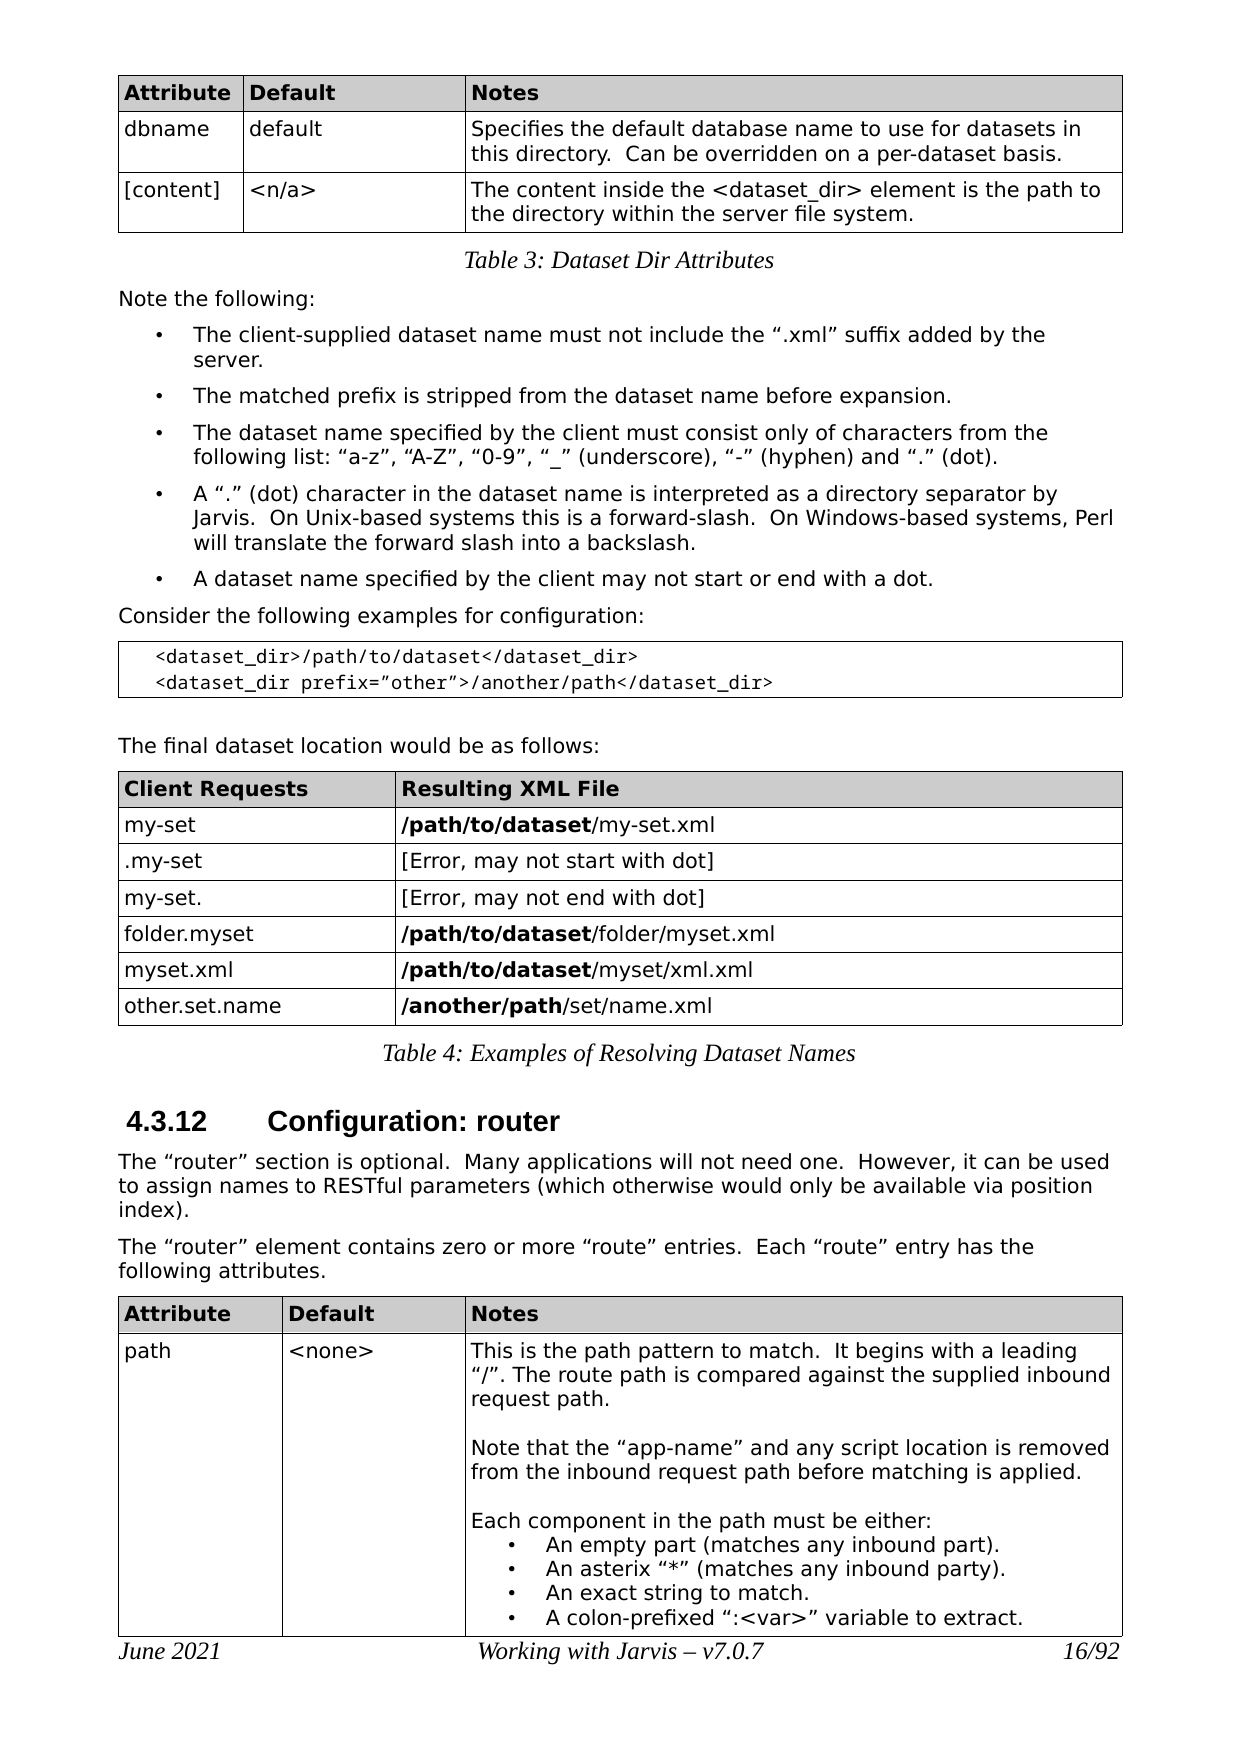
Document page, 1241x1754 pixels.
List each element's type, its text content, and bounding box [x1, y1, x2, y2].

text Note the following: [118, 287, 1122, 311]
table_cell /path/to/dataset/folder/myset.xml [396, 917, 1122, 952]
table_header Resulting XML File [396, 772, 1122, 807]
table_cell .my-set [119, 844, 395, 879]
text The “router” section is optional. Many applications will not need one. However, it can be used to assign names to RESTful parameters (which otherwise would only be available via position index). [118, 1150, 1122, 1223]
list The dataset name specified by the client must consist only of characters from the following list: “a-z”, “A-Z”, “0-9”, “_” (underscore), “-” (hyphen) and “.” (dot). [156, 421, 1122, 470]
table_cell other.set.name [119, 989, 395, 1024]
list A dataset name specified by the client may not start or end with a dot. [156, 567, 1122, 592]
table_cell <none> [283, 1334, 465, 1636]
table_cell folder.myset [119, 917, 395, 952]
table_cell The content inside the <dataset_dir> element is the path to the directory within the server file system. [466, 173, 1122, 232]
table_cell path [119, 1334, 282, 1636]
table_header Client Requests [119, 772, 395, 807]
table_header Default [244, 76, 465, 111]
text The “router” element contains zero or more “route” entries. Each “route” entry has the following attributes. [118, 1235, 1122, 1284]
list The matched prefix is stripped from the dataset name before expansion. [156, 384, 1122, 409]
text <dataset_dir>/path/to/dataset</dataset_dir> [119, 642, 1122, 667]
text <dataset_dir prefix=”other”>/another/path</dataset_dir> [119, 667, 1122, 697]
table_header Notes [466, 1297, 1122, 1332]
table_cell Specifies the default database name to use for datasets in this directory. Can be overridden on a per-dataset basis. [466, 112, 1122, 172]
table_cell my-set. [119, 881, 395, 916]
table_cell [content] [119, 173, 243, 232]
table_cell /path/to/dataset/myset/xml.xml [396, 953, 1122, 988]
text Table 4: Examples of Resolving Dataset Names [118, 1038, 1122, 1066]
table_cell my-set [119, 808, 395, 843]
table_cell myset.xml [119, 953, 395, 988]
table_cell [Error, may not start with dot] [396, 844, 1122, 879]
table_cell <n/a> [244, 173, 465, 232]
text Consider the following examples for configuration: [118, 604, 1122, 628]
list A “.” (dot) character in the dataset name is interpreted as a directory separator by Jarvis. On Unix-based systems this is a forward-slash. On Windows-based systems, Perl will translate the forward slash into a backslash. [156, 482, 1122, 555]
table_cell /another/path/set/name.xml [396, 989, 1122, 1024]
table_cell dbname [119, 112, 243, 172]
table_header Notes [466, 76, 1122, 111]
table_header Default [283, 1297, 465, 1332]
table_cell [Error, may not end with dot] [396, 881, 1122, 916]
table_cell This is the path pattern to match. It begins with a leading “/”. The route path is compared against the supplied inbound request path. Note that the “app-name” and any script location is removed from the inbound request path before matching is applied. Each component in the path must be either: An empty part (matches any inbound part). An asterix “*” (matches any inbound party). An exact string to match. A colon-prefixed “:<var>” variable to extract. [466, 1334, 1122, 1636]
table_cell default [244, 112, 465, 172]
text Table 3: Dataset Dir Attributes [118, 245, 1122, 274]
table_header Attribute [119, 1297, 282, 1332]
table_header Attribute [119, 76, 243, 111]
table_cell /path/to/dataset/my-set.xml [396, 808, 1122, 843]
text The final dataset location would be as follows: [118, 734, 1122, 758]
subtitle Configuration: router [118, 1104, 1122, 1137]
list The client-supplied dataset name must not include the “.xml” suffix added by the server. [156, 323, 1122, 372]
